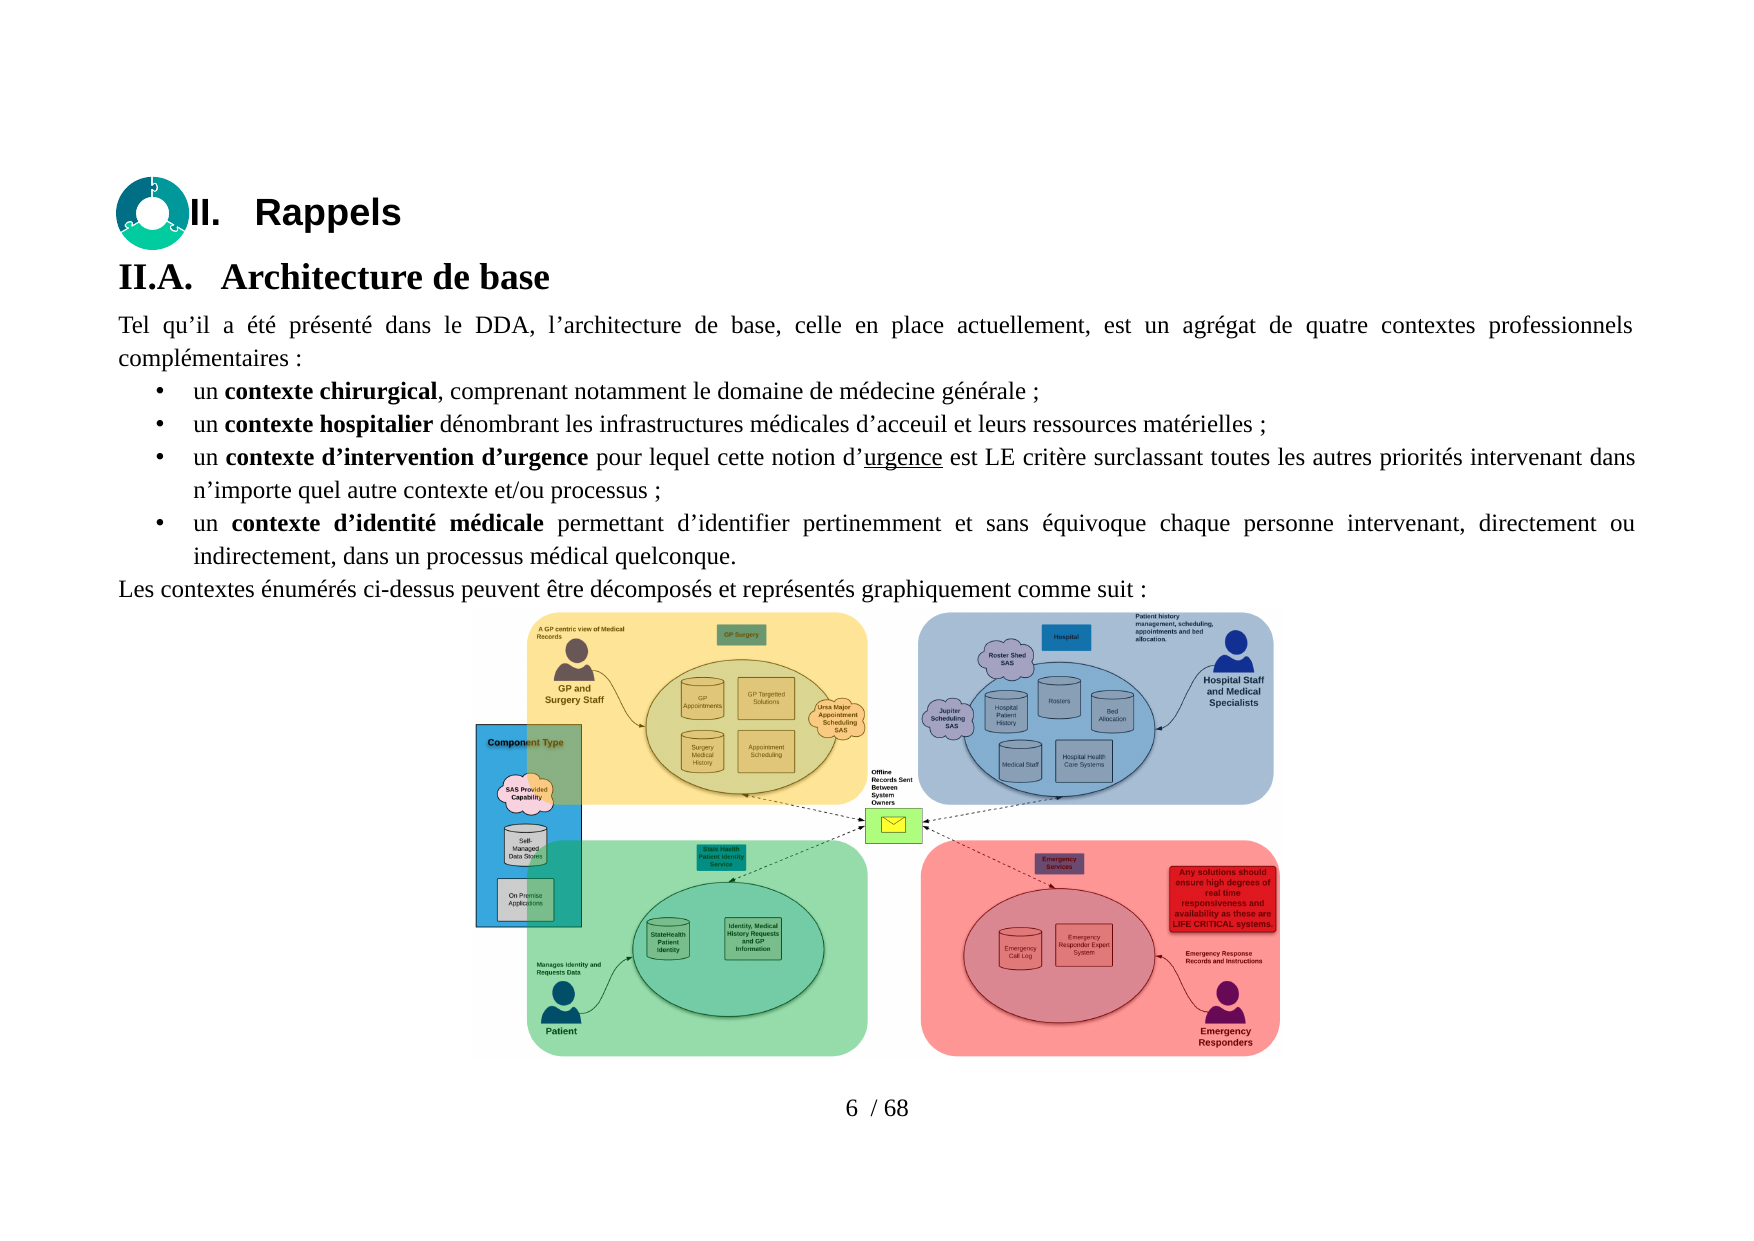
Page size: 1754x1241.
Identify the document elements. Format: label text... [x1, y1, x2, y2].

text Tel qu’il a été présenté dans le DDA, l’architecture de base, celle en place actuellement, est un agrégat de quatre contextes professionnels complémentaires : [118, 310, 1636, 372]
list un contexte d’intervention d’urgence pour lequel cette notion d’urgence est LE critère surclassant toutes les autres priorités intervenant dans n’importe quel autre contexte et/ou processus ; [156, 442, 1636, 504]
text Les contextes énumérés ci-dessus peuvent être décomposés et représentés graphiquement comme suit : [118, 574, 1636, 603]
subtitle [137, 197, 169, 229]
picture [472, 607, 1282, 1059]
subtitle Architecture de base [118, 254, 1636, 297]
subtitle Rappels [181, 189, 1636, 233]
list un contexte chirurgical, comprenant notamment le domaine de médecine générale ; [156, 376, 1636, 404]
list un contexte d’identité médicale permettant d’identifier pertinemment et sans équivoque chaque personne intervenant, directement ou indirectement, dans un processus médical quelconque. [156, 508, 1636, 570]
list un contexte hospitalier dénombrant les infrastructures médicales d’acceuil et leurs ressources matérielles ; [156, 409, 1636, 438]
